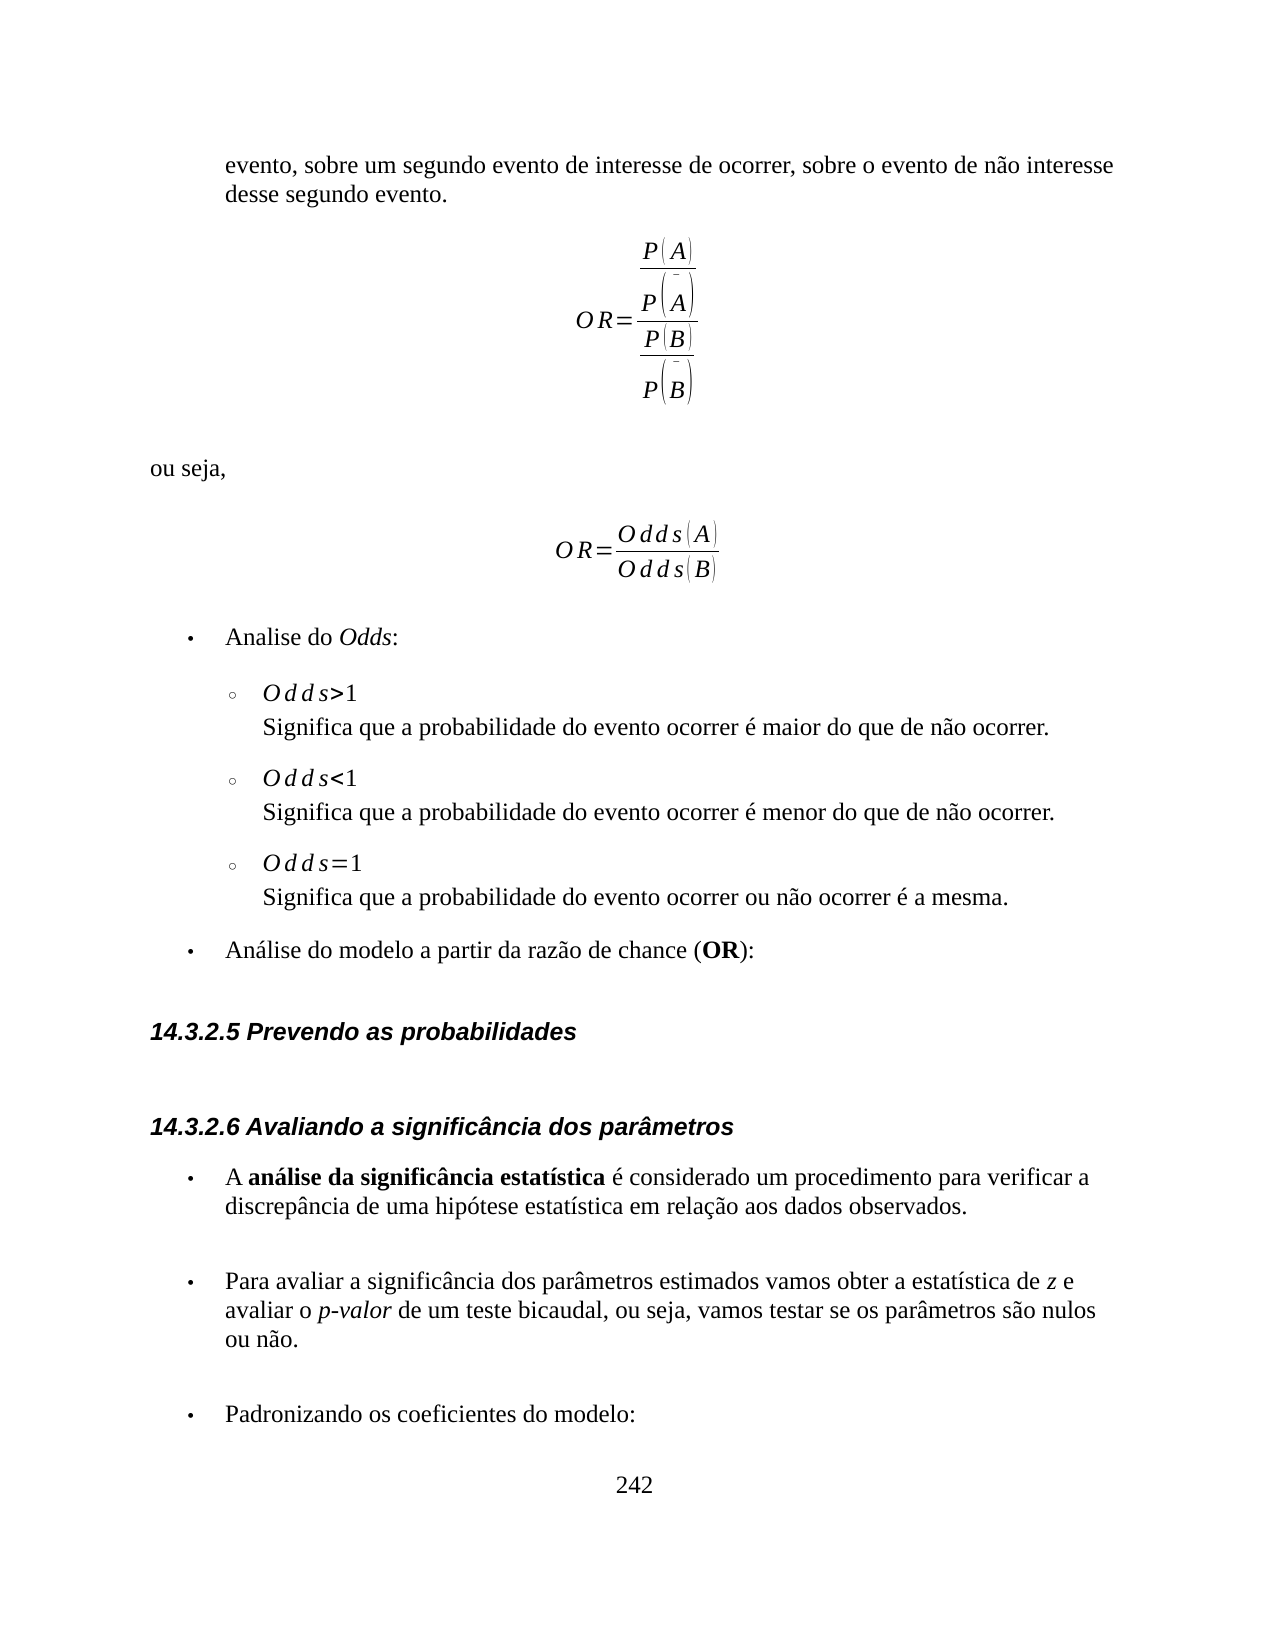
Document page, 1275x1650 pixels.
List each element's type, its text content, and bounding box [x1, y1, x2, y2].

list evento, sobre um segundo evento de interesse de ocorrer, sobre o evento de não interesse desse segundo evento. [187, 150, 1125, 236]
subtitle 14.3.2.6 Avaliando a significância dos parâmetros [150, 1112, 1125, 1141]
list Significa que a probabilidade do evento ocorrer é menor do que de não ocorrer. [225, 765, 1125, 850]
list Analise do Odds: [187, 622, 1125, 679]
subtitle 14.3.2.5 Prevendo as probabilidades [150, 1017, 1125, 1046]
list Significa que a probabilidade do evento ocorrer é maior do que de não ocorrer. [225, 679, 1125, 765]
list Padronizando os coeficientes do modelo: [187, 1399, 1125, 1428]
list Para avaliar a significância dos parâmetros estimados vamos obter a estatística de z e avaliar o p-valor de um teste bicaudal, ou seja, vamos testar se os parâmetros são nulos ou não. [187, 1266, 1125, 1381]
text ou seja, [150, 453, 1125, 510]
list Significa que a probabilidade do evento ocorrer ou não ocorrer é a mesma. [225, 850, 1125, 935]
list A análise da significância estatística é considerado um procedimento para verificar a discrepância de uma hipótese estatística em relação aos dados observados. [187, 1162, 1125, 1248]
list Análise do modelo a partir da razão de chance (OR): [187, 935, 1125, 992]
